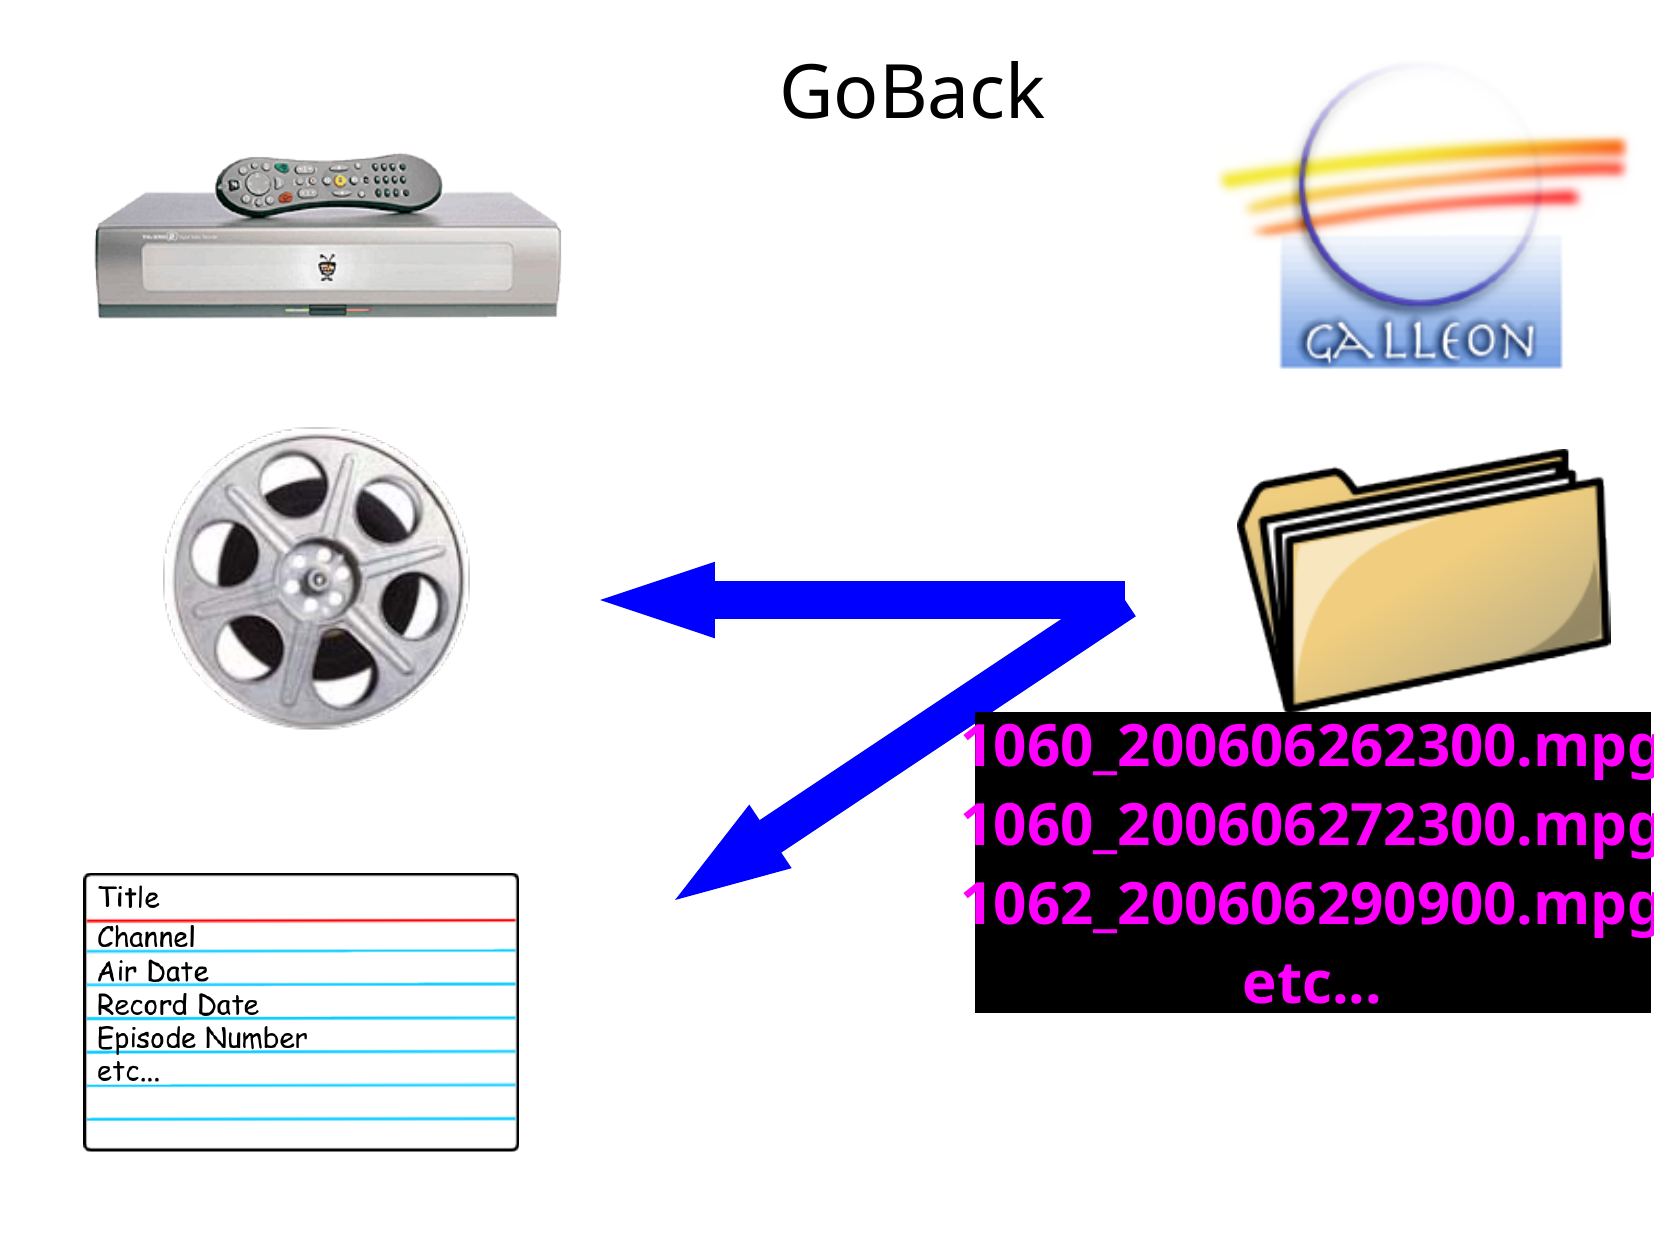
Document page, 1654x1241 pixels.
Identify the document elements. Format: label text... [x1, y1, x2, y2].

picture [75, 862, 526, 1159]
text_box 1060_200606262300.mpg 1060_200606272300.mpg 1062_200606290900.mpg etc... [975, 712, 1651, 1013]
text_box GoBack [764, 30, 1037, 135]
picture [1237, 449, 1611, 712]
picture [1162, 20, 1654, 413]
picture [93, 60, 563, 788]
